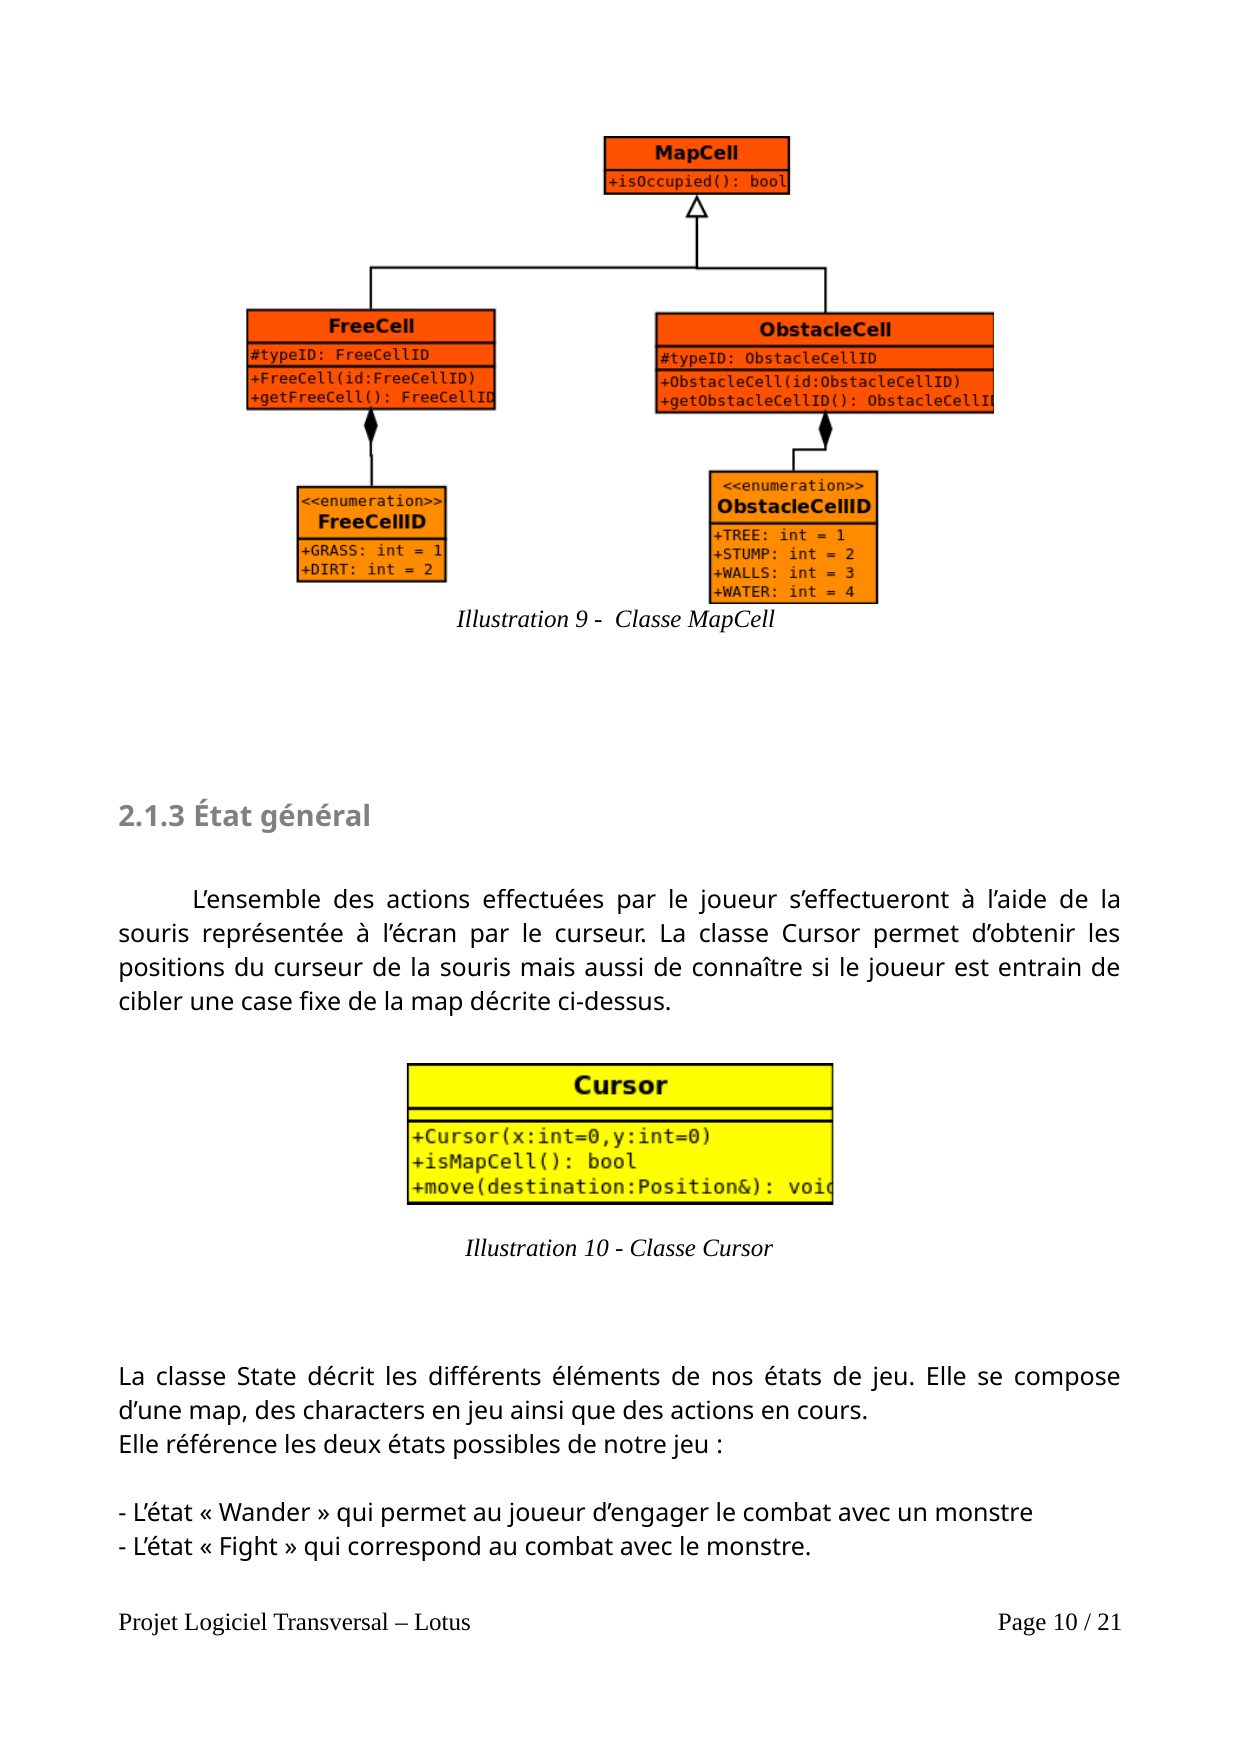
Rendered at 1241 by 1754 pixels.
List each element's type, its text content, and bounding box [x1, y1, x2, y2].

text Illustration 10 - Classe Cursor [355, 1205, 885, 1262]
text La classe State décrit les différents éléments de nos états de jeu. Elle se compose d’une map, des characters en jeu ainsi que des actions en cours. [118, 1358, 1122, 1427]
picture [406, 1063, 834, 1205]
text Illustration 9 - Classe MapCell [206, 604, 1035, 632]
text L’ensemble des actions effectuées par le joueur s’effectueront à l’aide de la souris représentée à l’écran par le curseur. La classe Cursor permet d’obtenir les positions du curseur de la souris mais aussi de connaître si le joueur est entrain de cibler une case fixe de la map décrite ci-dessus. [118, 882, 1122, 1018]
text - L’état « Wander » qui permet au joueur d’engager le combat avec un monstre [118, 1495, 1122, 1529]
text Elle référence les deux états possibles de notre jeu : [118, 1427, 1122, 1461]
subtitle État général [118, 795, 1122, 835]
text - L’état « Fight » qui correspond au combat avec le monstre. [118, 1529, 1122, 1563]
picture [246, 136, 994, 604]
